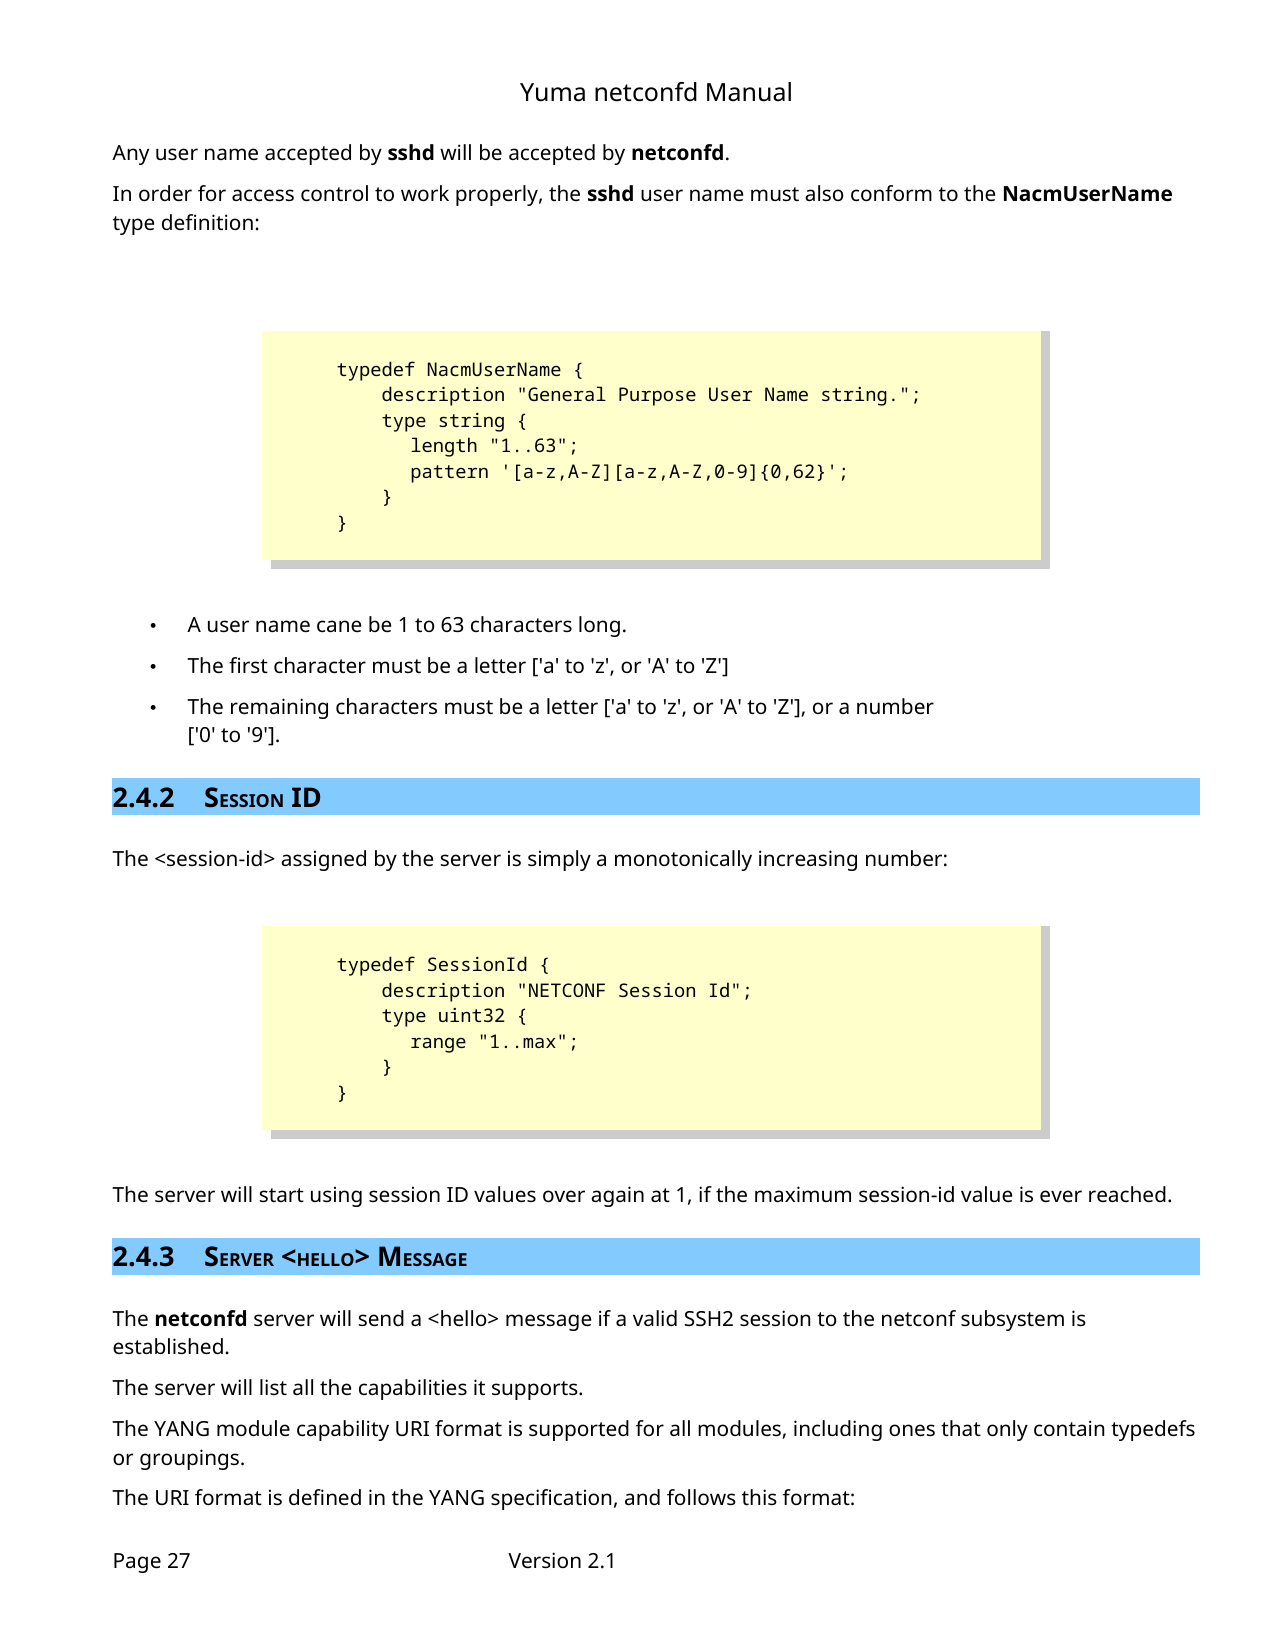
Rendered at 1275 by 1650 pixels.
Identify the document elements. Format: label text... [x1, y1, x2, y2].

text The netconfd server will send a <hello> message if a valid SSH2 session to the netconf subsystem is established. [112, 1304, 1200, 1361]
text The YANG module capability URI format is supported for all modules, including ones that only contain typedefs or groupings. [112, 1414, 1200, 1471]
text typedef SessionId { [262, 952, 1041, 977]
text The <session-id> assigned by the server is simply a monotonically increasing number: [112, 844, 1200, 873]
text typedef NacmUserName { [262, 356, 1041, 382]
text description "NETCONF Session Id"; [262, 977, 1041, 1003]
text range "1..max"; [262, 1028, 1041, 1054]
list A user name cane be 1 to 63 characters long. [150, 610, 1200, 639]
text The server will start using session ID values over again at 1, if the maximum session-id value is ever reached. [112, 1180, 1200, 1209]
text } [262, 509, 1041, 535]
text The server will list all the capabilities it supports. [112, 1373, 1200, 1402]
text } [262, 484, 1041, 509]
list The remaining characters must be a letter ['a' to 'z', or 'A' to 'Z'], or a number ['0' to '9']. [150, 692, 1200, 749]
text The URI format is defined in the YANG specification, and follows this format: [112, 1483, 1200, 1512]
text length "1..63"; [262, 433, 1041, 458]
text } [262, 1054, 1041, 1079]
list The first character must be a letter ['a' to 'z', or 'A' to 'Z'] [150, 651, 1200, 680]
text In order for access control to work properly, the sshd user name must also conform to the NacmUserName type definition: [112, 179, 1200, 236]
text type string { [262, 407, 1041, 433]
subtitle Session ID [112, 778, 1200, 815]
text Any user name accepted by sshd will be accepted by netconfd. [112, 138, 1200, 167]
text pattern '[a-z,A-Z][a-z,A-Z,0-9]{0,62}'; [262, 458, 1041, 484]
text } [262, 1079, 1041, 1105]
subtitle Server <hello> Message [112, 1238, 1200, 1275]
text description "General Purpose User Name string."; [262, 382, 1041, 407]
text type uint32 { [262, 1003, 1041, 1028]
